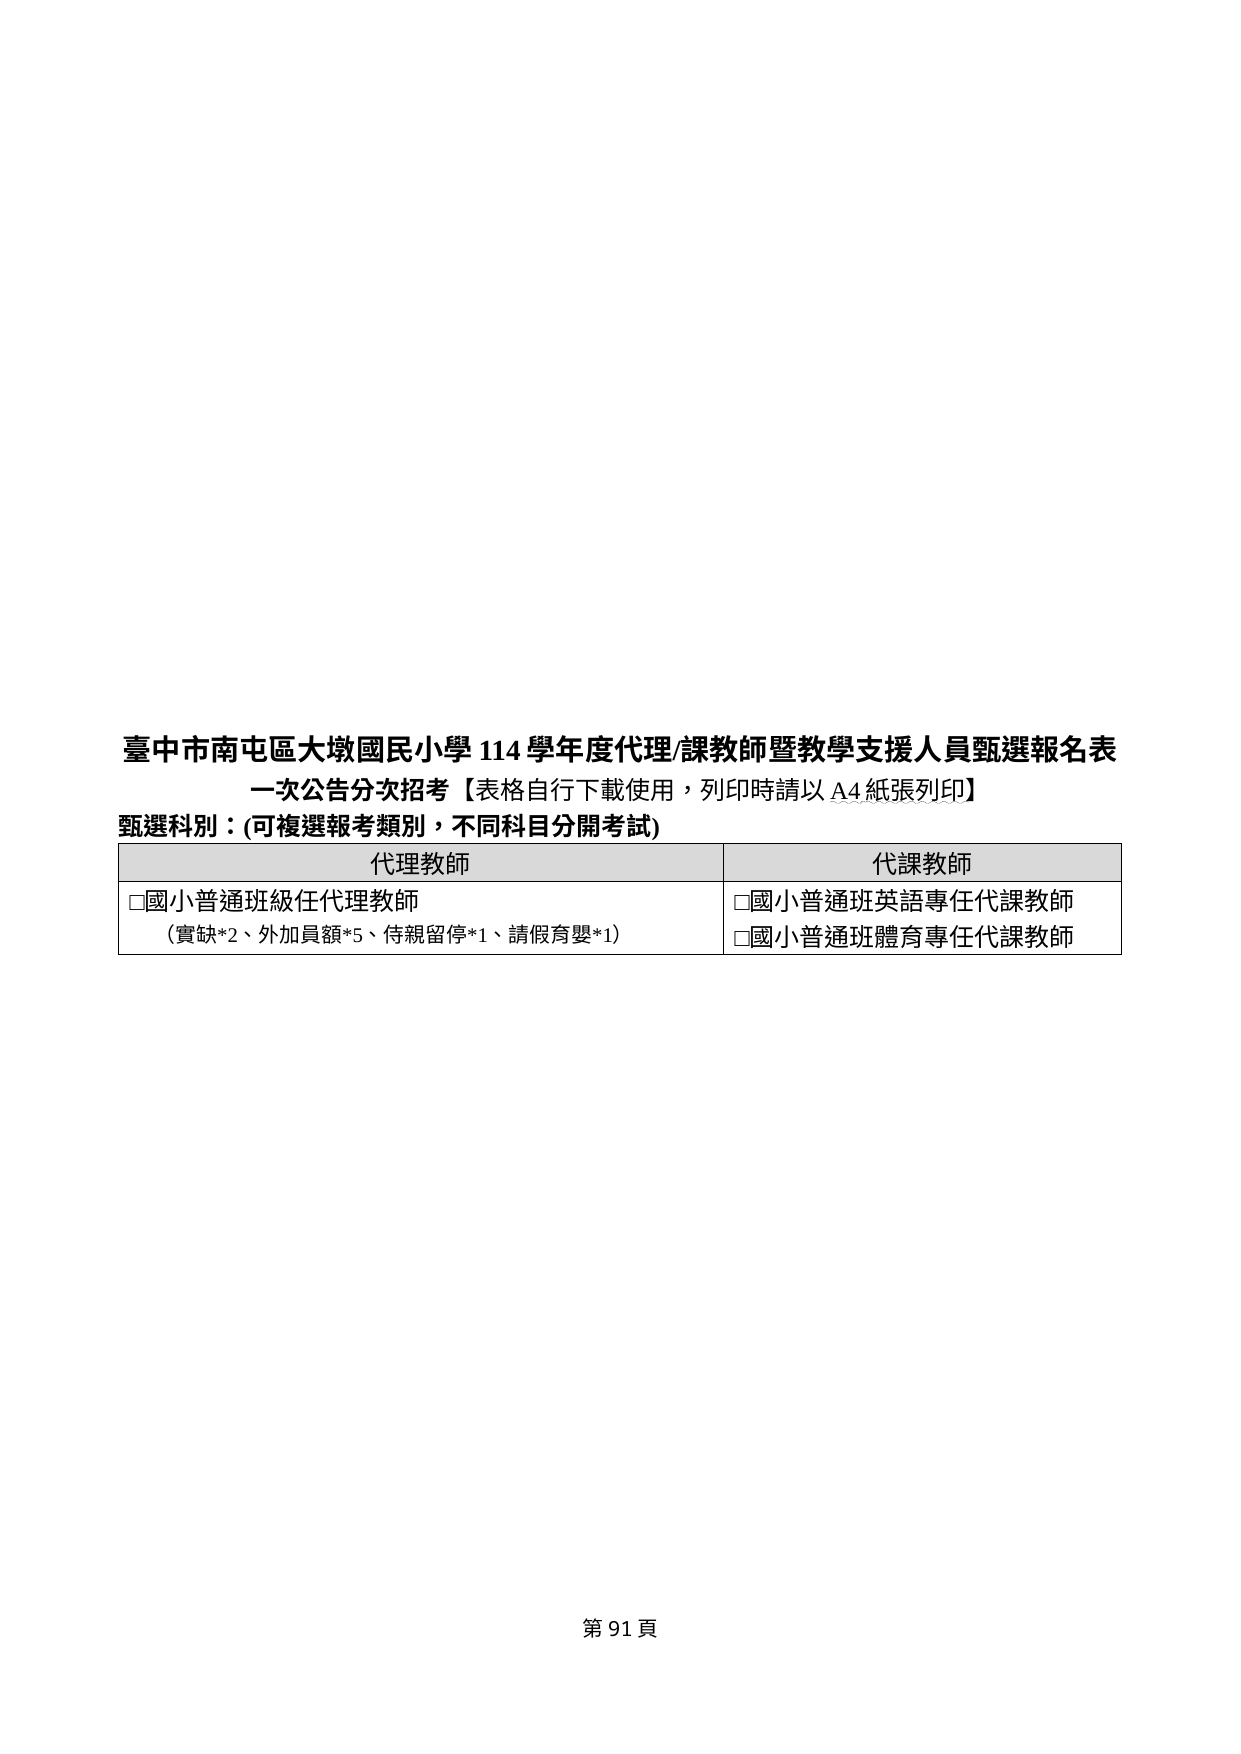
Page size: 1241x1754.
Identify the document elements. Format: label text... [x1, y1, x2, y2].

text 甄選科別：(可複選報考類別，不同科目分開考試) [118, 807, 1122, 843]
text 一次公告分次招考【表格自行下載使用，列印時請以A4紙張列印】 [118, 770, 1122, 807]
table_cell □國小普通班英語專任代課教師 □國小普通班體育專任代課教師 [724, 882, 1121, 954]
table_cell □國小普通班級任代理教師 （實缺*2、外加員額*5、侍親留停*1、請假育嬰*1） [119, 882, 723, 954]
table_header 代課教師 [724, 844, 1121, 881]
text 臺中市南屯區大墩國民小學114學年度代理/課教師暨教學支援人員甄選報名表 [118, 718, 1122, 770]
table_header 代理教師 [119, 844, 723, 881]
